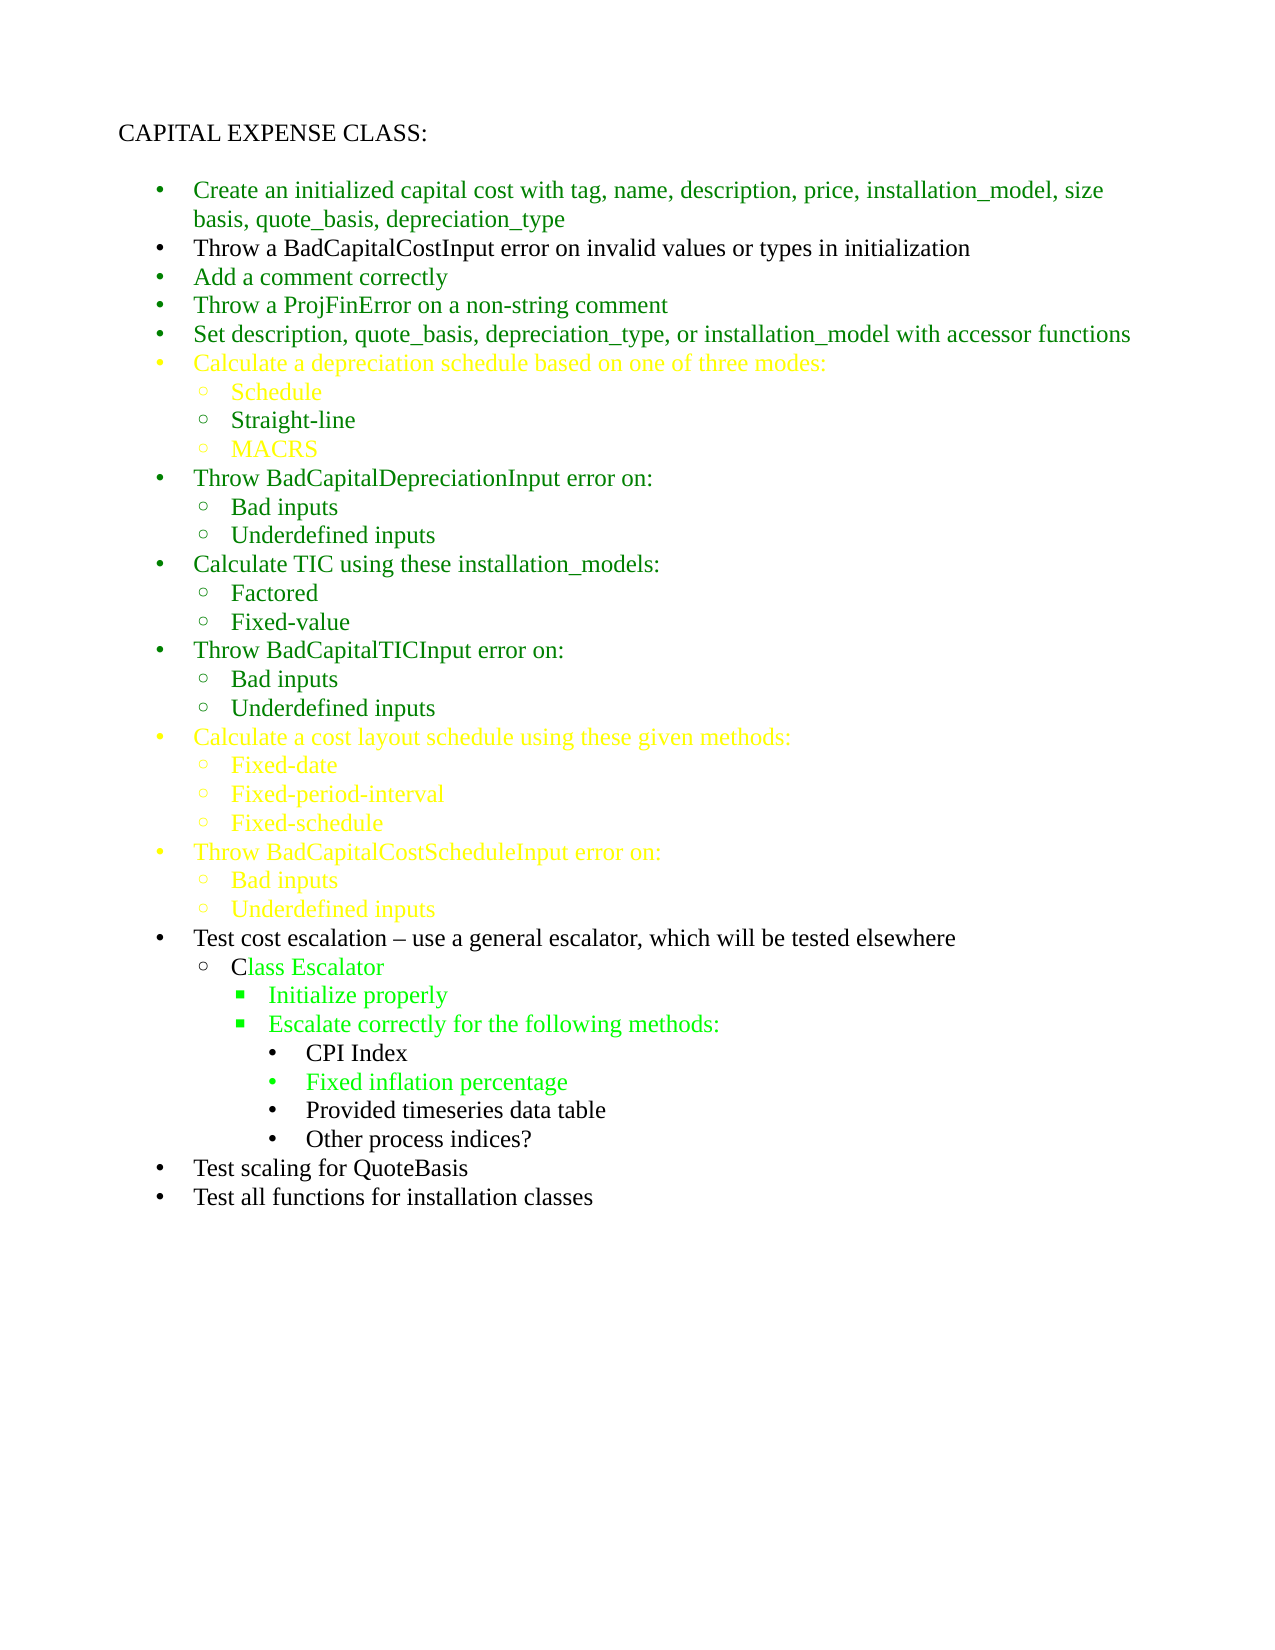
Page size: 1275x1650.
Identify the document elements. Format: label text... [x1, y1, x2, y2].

list Test cost escalation – use a general escalator, which will be tested elsewhere [156, 923, 1157, 952]
list Fixed-schedule [193, 808, 1157, 837]
list Underdefined inputs [193, 521, 1157, 549]
list Test scaling for QuoteBasis [156, 1153, 1157, 1182]
list Straight-line [193, 406, 1157, 434]
list Fixed-value [193, 607, 1157, 636]
text CAPITAL EXPENSE CLASS: [118, 118, 1157, 147]
list CPI Index [268, 1038, 1157, 1067]
list Other process indices? [268, 1124, 1157, 1153]
list MACRS [193, 434, 1157, 463]
list Bad inputs [193, 492, 1157, 521]
list Escalate correctly for the following methods: [231, 1009, 1157, 1038]
list Bad inputs [193, 866, 1157, 894]
list Fixed-date [193, 751, 1157, 779]
list Create an initialized capital cost with tag, name, description, price, installation_model, size basis, quote_basis, depreciation_type [156, 176, 1157, 233]
list Add a comment correctly [156, 262, 1157, 291]
list Throw BadCapitalTICInput error on: [156, 636, 1157, 664]
list Factored [193, 578, 1157, 607]
list Calculate a cost layout schedule using these given methods: [156, 722, 1157, 751]
list Fixed-period-interval [193, 779, 1157, 808]
list Throw a ProjFinError on a non-string comment [156, 291, 1157, 319]
list Schedule [193, 377, 1157, 406]
list Initialize properly [231, 981, 1157, 1009]
list Calculate a depreciation schedule based on one of three modes: [156, 348, 1157, 377]
list Fixed inflation percentage [268, 1067, 1157, 1096]
list Underdefined inputs [193, 894, 1157, 923]
list Calculate TIC using these installation_models: [156, 549, 1157, 578]
list Throw BadCapitalCostScheduleInput error on: [156, 837, 1157, 866]
list Set description, quote_basis, depreciation_type, or installation_model with accessor functions [156, 319, 1157, 348]
list Test all functions for installation classes [156, 1182, 1157, 1211]
list Bad inputs [193, 664, 1157, 693]
list Throw BadCapitalDepreciationInput error on: [156, 463, 1157, 492]
list Underdefined inputs [193, 693, 1157, 722]
list Class Escalator [193, 952, 1157, 981]
list Throw a BadCapitalCostInput error on invalid values or types in initialization [156, 233, 1157, 262]
list Provided timeseries data table [268, 1096, 1157, 1124]
